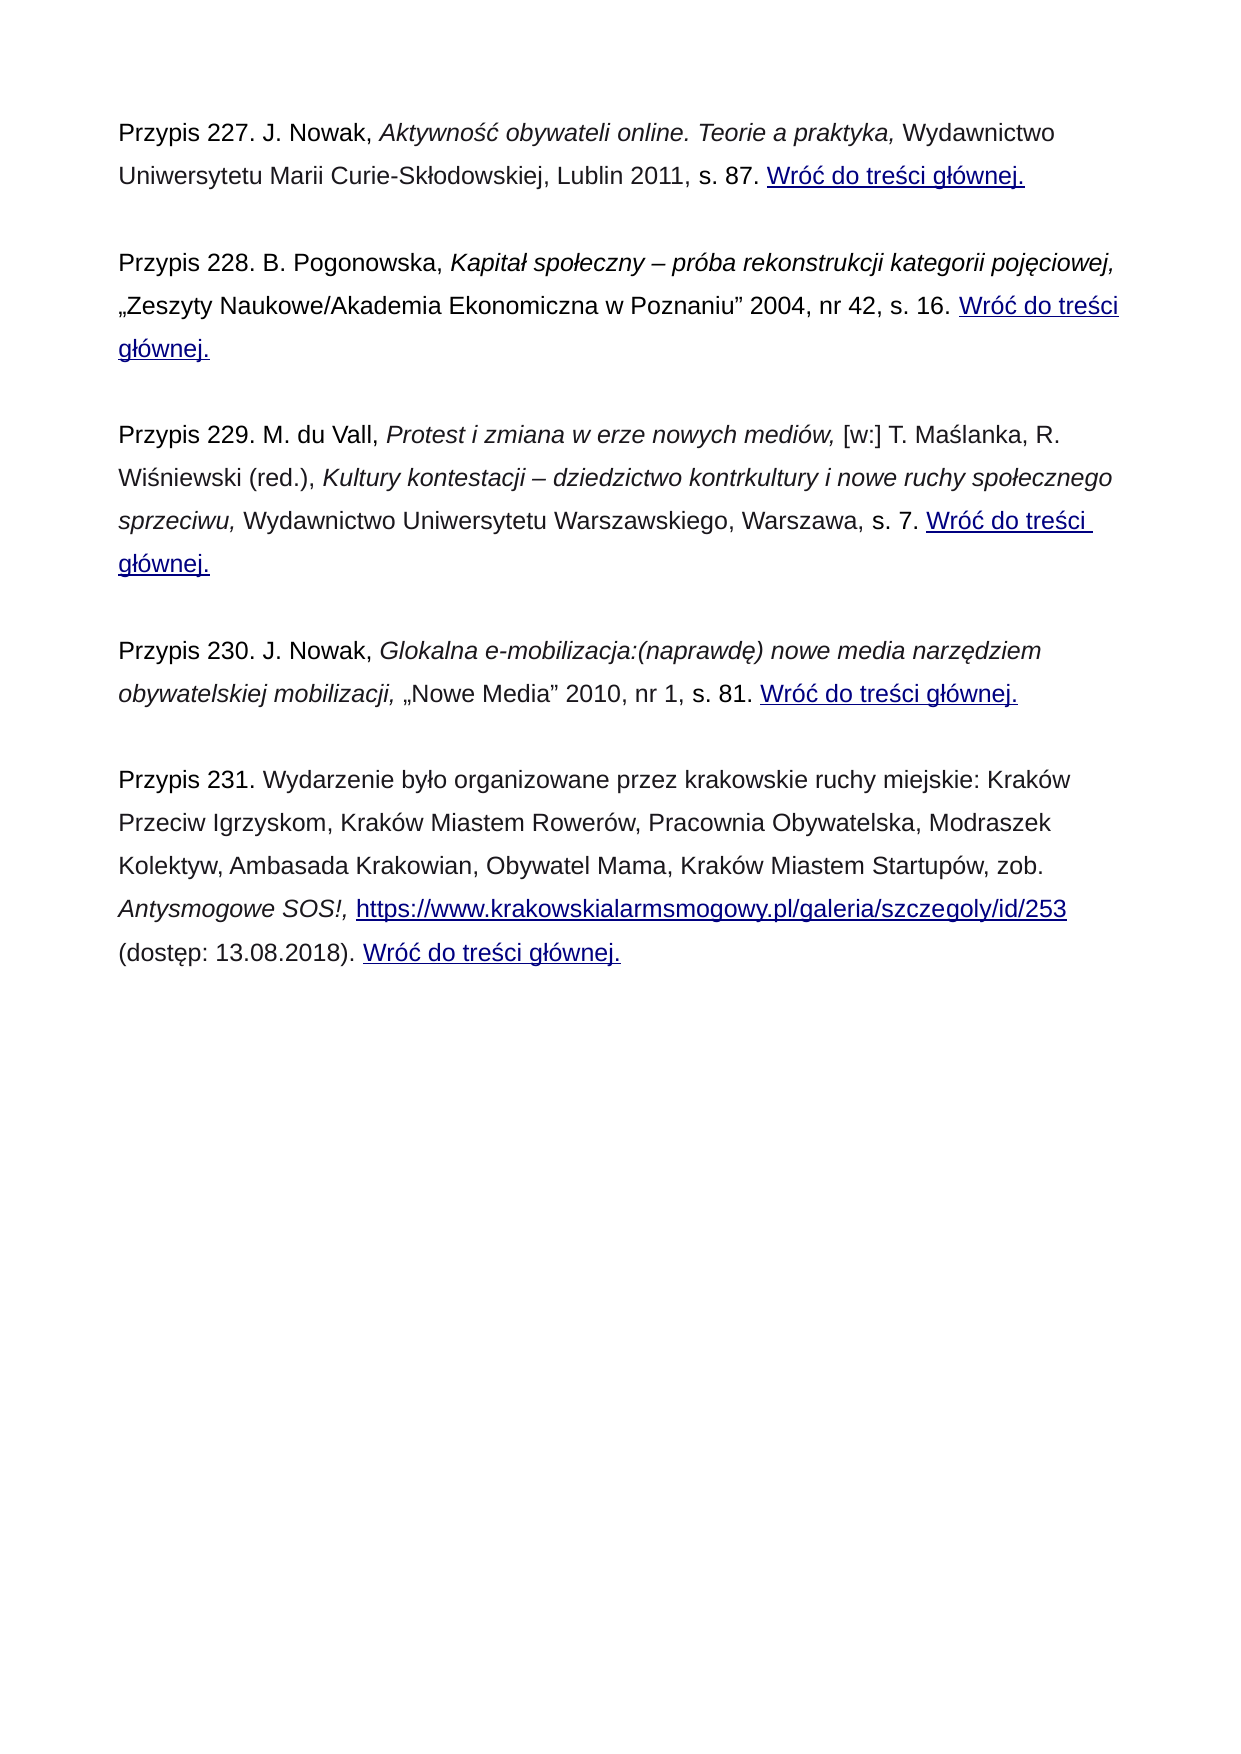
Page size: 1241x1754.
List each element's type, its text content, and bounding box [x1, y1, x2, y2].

text Przypis 231. Wydarzenie było organizowane przez krakowskie ruchy miejskie: Kraków Przeciw Igrzyskom, Kraków Miastem Rowerów, Pracownia Obywatelska, Modraszek Kolektyw, Ambasada Krakowian, Obywatel Mama, Kraków Miastem Startupów, zob. Antysmogowe SOS!, https://www.krakowskialarmsmogowy.pl/galeria/szczegoly/id/253 (dostęp: 13.08.2018). Wróć do treści głównej. [118, 765, 1122, 966]
text Przypis 227. J. Nowak, Aktywność obywateli online. Teorie a praktyka, Wydawnictwo Uniwersytetu Marii Curie-Skłodowskiej, Lublin 2011, s. 87. Wróć do treści głównej. [118, 118, 1122, 190]
text Przypis 230. J. Nowak, Glokalna e-mobilizacja:(naprawdę) nowe media narzędziem obywatelskiej mobilizacji, „Nowe Media” 2010, nr 1, s. 81. Wróć do treści głównej. [118, 636, 1122, 707]
text Przypis 229. M. du Vall, Protest i zmiana w erze nowych mediów, [w:] T. Maślanka, R. Wiśniewski (red.), Kultury kontestacji – dziedzictwo kontrkultury i nowe ruchy społecznego sprzeciwu, Wydawnictwo Uniwersytetu Warszawskiego, Warszawa, s. 7. Wróć do treści głównej. [118, 420, 1122, 578]
text Przypis 228. B. Pogonowska, Kapitał społeczny – próba rekonstrukcji kategorii pojęciowej, „Zeszyty Naukowe/Akademia Ekonomiczna w Poznaniu” 2004, nr 42, s. 16. Wróć do treści głównej. [118, 247, 1122, 362]
